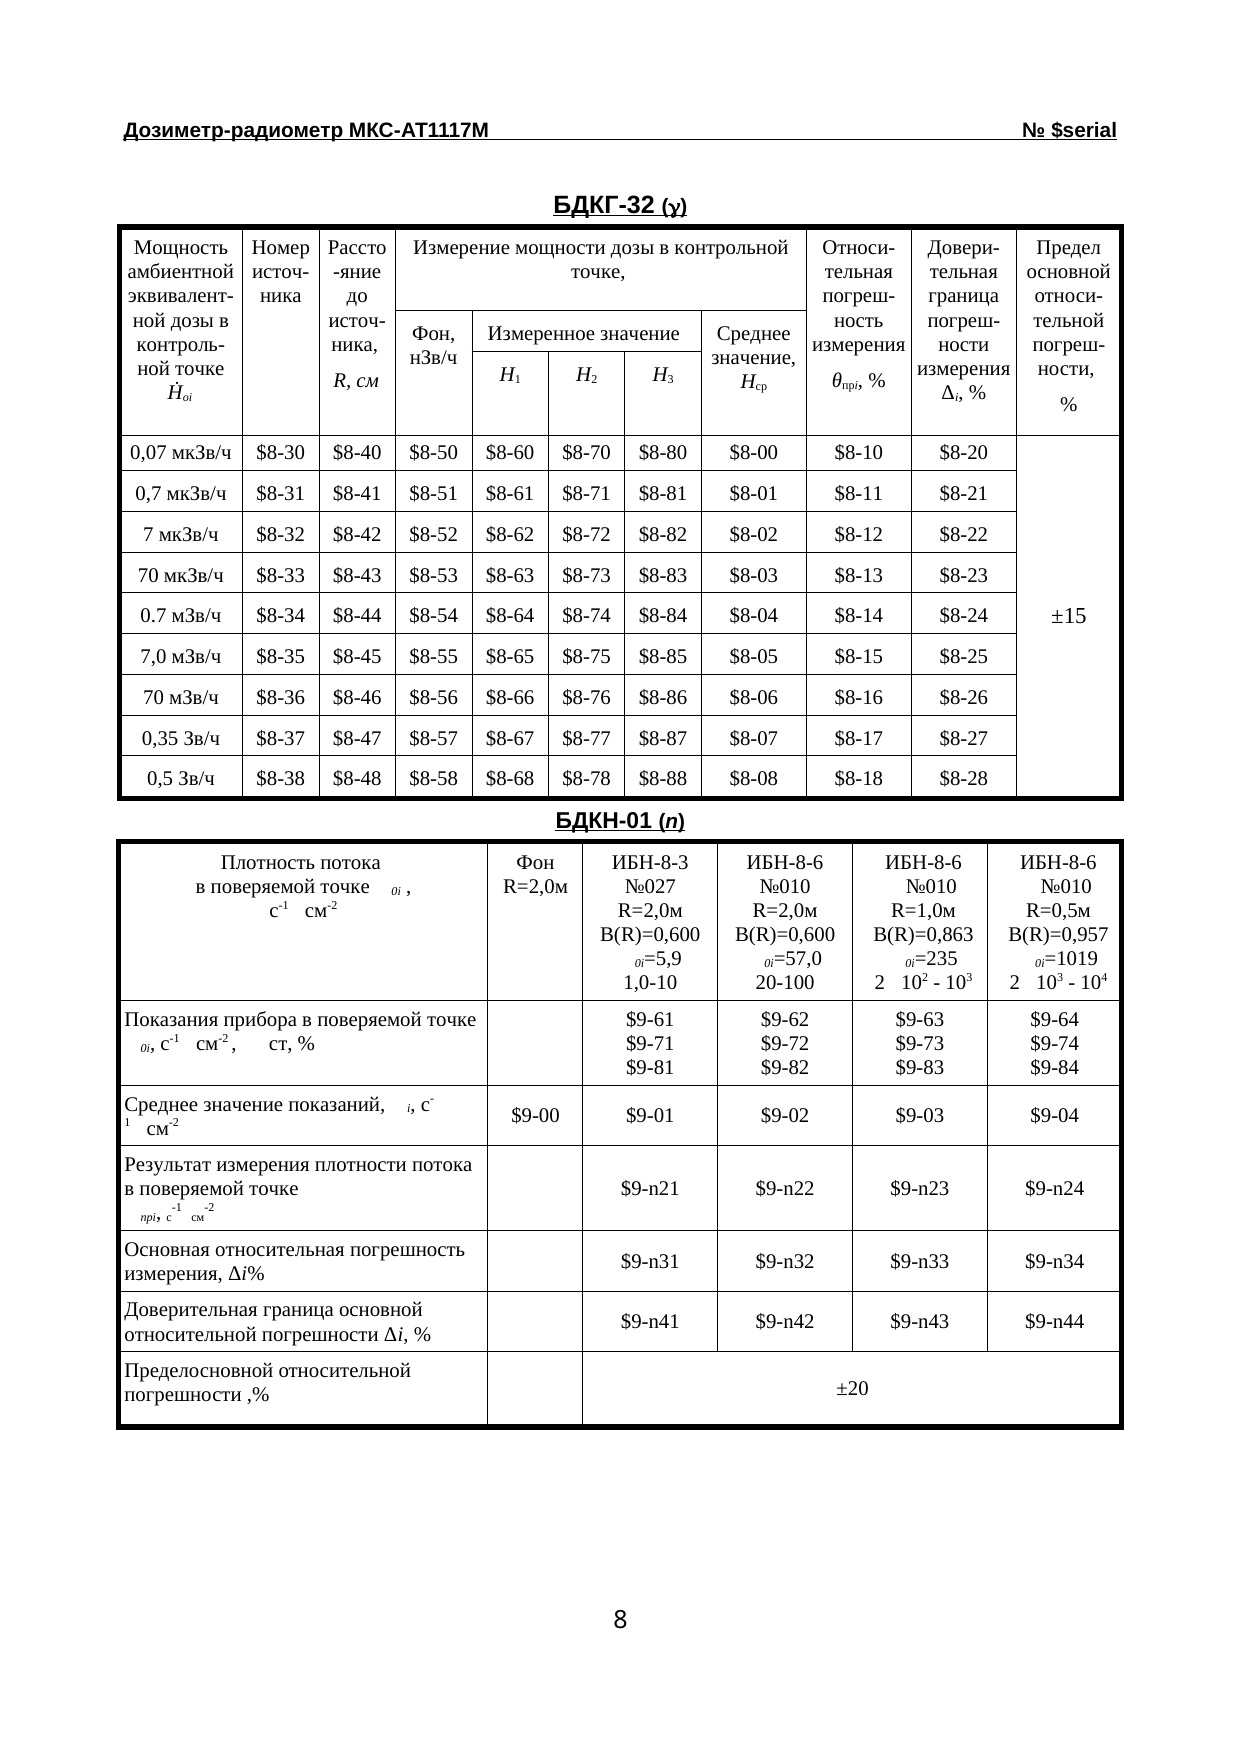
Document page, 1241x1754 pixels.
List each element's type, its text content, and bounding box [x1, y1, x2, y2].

table_cell H2 [549, 352, 624, 434]
table_cell $9-01 [583, 1086, 717, 1145]
table_cell $8-28 [912, 756, 1016, 796]
table_cell $8-84 [625, 593, 701, 633]
table_cell $8-24 [912, 593, 1016, 633]
table_cell $8-81 [625, 471, 701, 511]
table_cell $8-04 [702, 593, 806, 633]
table_cell $8-67 [473, 716, 548, 755]
table_cell $8-57 [396, 716, 472, 755]
table_cell $8-35 [243, 634, 319, 674]
table_cell ±20 [583, 1352, 1119, 1424]
table_cell ИБН-8-6 №010 R=2,0м B(R)=0,600 0i=57,0 20-100 [718, 844, 852, 1000]
table_cell ИБН-8-6 №010 R=1,0м B(R)=0,863 0i=235 2102 - 103 [853, 844, 987, 1000]
table_cell $8-50 [396, 436, 472, 470]
table_cell $8-30 [243, 436, 319, 470]
table_cell [488, 1292, 582, 1351]
table_cell $9-n43 [853, 1292, 987, 1351]
table_cell $8-55 [396, 634, 472, 674]
table_cell Относи-тельная погреш-ность измерения θпрi, % [807, 230, 911, 434]
table_cell $9-03 [853, 1086, 987, 1145]
table_cell ИБН-8-6 №010 R=0,5м B(R)=0,957 0i=1019 2103 - 104 [988, 844, 1119, 1000]
table_cell $8-53 [396, 553, 472, 592]
table_cell $9-n32 [718, 1231, 852, 1291]
table_cell 0,07 мкЗв/ч [122, 436, 242, 470]
table_cell $8-32 [243, 512, 319, 552]
table_cell $9-00 [488, 1086, 582, 1145]
table_cell $8-14 [807, 593, 911, 633]
table_cell 0,5 Зв/ч [122, 756, 242, 796]
table_cell $8-21 [912, 471, 1016, 511]
table_cell $8-63 [473, 553, 548, 592]
table_cell [488, 1352, 582, 1424]
table_cell Показания прибора в поверяемой точке 0i, с-1см-2 ,ст, % [121, 1001, 487, 1085]
table_cell $9-n24 [988, 1146, 1119, 1230]
table_cell $8-02 [702, 512, 806, 552]
table_cell $9-63 $9-73 $9-83 [853, 1001, 987, 1085]
table_cell Пределосновной относительной погрешности ,% [121, 1352, 487, 1424]
table_cell $8-64 [473, 593, 548, 633]
table_cell $8-20 [912, 436, 1016, 470]
table_cell $8-73 [549, 553, 624, 592]
table_cell Фон R=2,0м [488, 844, 582, 1000]
table_cell $8-06 [702, 675, 806, 714]
table_cell $8-11 [807, 471, 911, 511]
table_cell $8-25 [912, 634, 1016, 674]
table_cell H3 [625, 352, 701, 434]
table_cell $8-08 [702, 756, 806, 796]
table_cell $8-41 [320, 471, 395, 511]
table_cell 7 мкЗв/ч [122, 512, 242, 552]
table_cell $8-70 [549, 436, 624, 470]
table_cell $8-01 [702, 471, 806, 511]
table_cell $9-62 $9-72 $9-82 [718, 1001, 852, 1085]
table_cell Номер источ-ника [243, 230, 319, 434]
table_cell $8-31 [243, 471, 319, 511]
table_cell $8-15 [807, 634, 911, 674]
table_cell 70 мкЗв/ч [122, 553, 242, 592]
table_cell $8-71 [549, 471, 624, 511]
table_cell $8-68 [473, 756, 548, 796]
table_cell $8-86 [625, 675, 701, 714]
table_cell $8-07 [702, 716, 806, 755]
table_cell $8-17 [807, 716, 911, 755]
table_cell $9-64 $9-74 $9-84 [988, 1001, 1119, 1085]
table_cell 70 мЗв/ч [122, 675, 242, 714]
table_cell Среднее значение, Hср [702, 311, 806, 434]
table_cell Рассто-яние до источ-ника, R, см [320, 230, 395, 434]
table_cell $8-65 [473, 634, 548, 674]
table_cell $8-78 [549, 756, 624, 796]
table_cell $9-n23 [853, 1146, 987, 1230]
table_cell 7,0 мЗв/ч [122, 634, 242, 674]
table_cell $8-60 [473, 436, 548, 470]
table_cell $9-61 $9-71 $9-81 [583, 1001, 717, 1085]
table_cell $8-62 [473, 512, 548, 552]
table_cell $8-16 [807, 675, 911, 714]
table_cell $8-72 [549, 512, 624, 552]
table_cell ±15 [1017, 436, 1119, 796]
table_cell $8-88 [625, 756, 701, 796]
table_cell $8-36 [243, 675, 319, 714]
table_cell Доверительная граница основной относительной погрешности Δi, % [121, 1292, 487, 1351]
table_cell $8-52 [396, 512, 472, 552]
table_cell Предел основной относи-тельной погреш-ности, % [1017, 230, 1119, 434]
table_cell $8-56 [396, 675, 472, 714]
table_cell $8-33 [243, 553, 319, 592]
table_cell 0.7 мЗв/ч [122, 593, 242, 633]
table_cell $8-00 [702, 436, 806, 470]
table_cell [488, 1146, 582, 1230]
table_cell $8-26 [912, 675, 1016, 714]
table_header БДКН-01 (n) [118, 801, 1122, 839]
table_cell Измеренное значение [473, 311, 701, 351]
table_cell $8-75 [549, 634, 624, 674]
table_cell $8-66 [473, 675, 548, 714]
table_cell [488, 1231, 582, 1291]
table_cell Измерение мощности дозы в контрольной точке, [396, 230, 806, 310]
table_cell $8-38 [243, 756, 319, 796]
table_cell $8-18 [807, 756, 911, 796]
table_cell Довери-тельная граница погреш-ности измерения Δi, % [912, 230, 1016, 434]
table_cell $8-40 [320, 436, 395, 470]
table_cell Фон, нЗв/ч [396, 311, 472, 434]
table_cell $9-n33 [853, 1231, 987, 1291]
table_cell $8-37 [243, 716, 319, 755]
table_cell $8-46 [320, 675, 395, 714]
table_cell $8-54 [396, 593, 472, 633]
table_cell $8-05 [702, 634, 806, 674]
table_cell $8-23 [912, 553, 1016, 592]
table_cell $8-43 [320, 553, 395, 592]
table_cell $8-34 [243, 593, 319, 633]
table_cell $8-22 [912, 512, 1016, 552]
table_cell $8-10 [807, 436, 911, 470]
table_cell $8-13 [807, 553, 911, 592]
table_cell $8-74 [549, 593, 624, 633]
table_cell $8-77 [549, 716, 624, 755]
table_cell $8-51 [396, 471, 472, 511]
table_cell Плотность потока в поверяемой точке 0i , с-1см-2 [121, 844, 487, 1000]
table_cell $8-47 [320, 716, 395, 755]
table_cell Среднее значение показаний, i, с-1см-2 [121, 1086, 487, 1145]
table_cell $9-n22 [718, 1146, 852, 1230]
table_cell $8-03 [702, 553, 806, 592]
table_cell $9-n42 [718, 1292, 852, 1351]
table_cell $9-n21 [583, 1146, 717, 1230]
table_cell [488, 1001, 582, 1085]
table_header БДКГ-32 () [119, 179, 1121, 224]
table_cell $9-02 [718, 1086, 852, 1145]
table_cell $8-83 [625, 553, 701, 592]
table_cell $8-80 [625, 436, 701, 470]
table_cell $8-85 [625, 634, 701, 674]
table_cell $9-n34 [988, 1231, 1119, 1291]
table_cell $9-n44 [988, 1292, 1119, 1351]
table_cell $9-n41 [583, 1292, 717, 1351]
table_cell Результат измерения плотности потока в поверяемой точке npi, с-1см-2 [121, 1146, 487, 1230]
table_cell $8-76 [549, 675, 624, 714]
table_cell H1 [473, 352, 548, 434]
table_cell 0,35 Зв/ч [122, 716, 242, 755]
table_cell $8-82 [625, 512, 701, 552]
table_cell ИБН-8-3 №027 R=2,0м B(R)=0,600 0i=5,9 1,0-10 [583, 844, 717, 1000]
table_cell $8-44 [320, 593, 395, 633]
table_cell Основная относительная погрешность измерения, Δi% [121, 1231, 487, 1291]
table_cell Мощность амбиентной эквивалент-ной дозы в контроль-ной точке Ḣoi [122, 230, 242, 434]
table_cell $8-12 [807, 512, 911, 552]
table_cell $8-45 [320, 634, 395, 674]
table_cell $8-58 [396, 756, 472, 796]
table_cell $8-42 [320, 512, 395, 552]
table_cell $8-48 [320, 756, 395, 796]
table_cell $9-04 [988, 1086, 1119, 1145]
table_cell $9-n31 [583, 1231, 717, 1291]
table_cell 0,7 мкЗв/ч [122, 471, 242, 511]
table_cell $8-27 [912, 716, 1016, 755]
table_cell $8-87 [625, 716, 701, 755]
table_cell $8-61 [473, 471, 548, 511]
